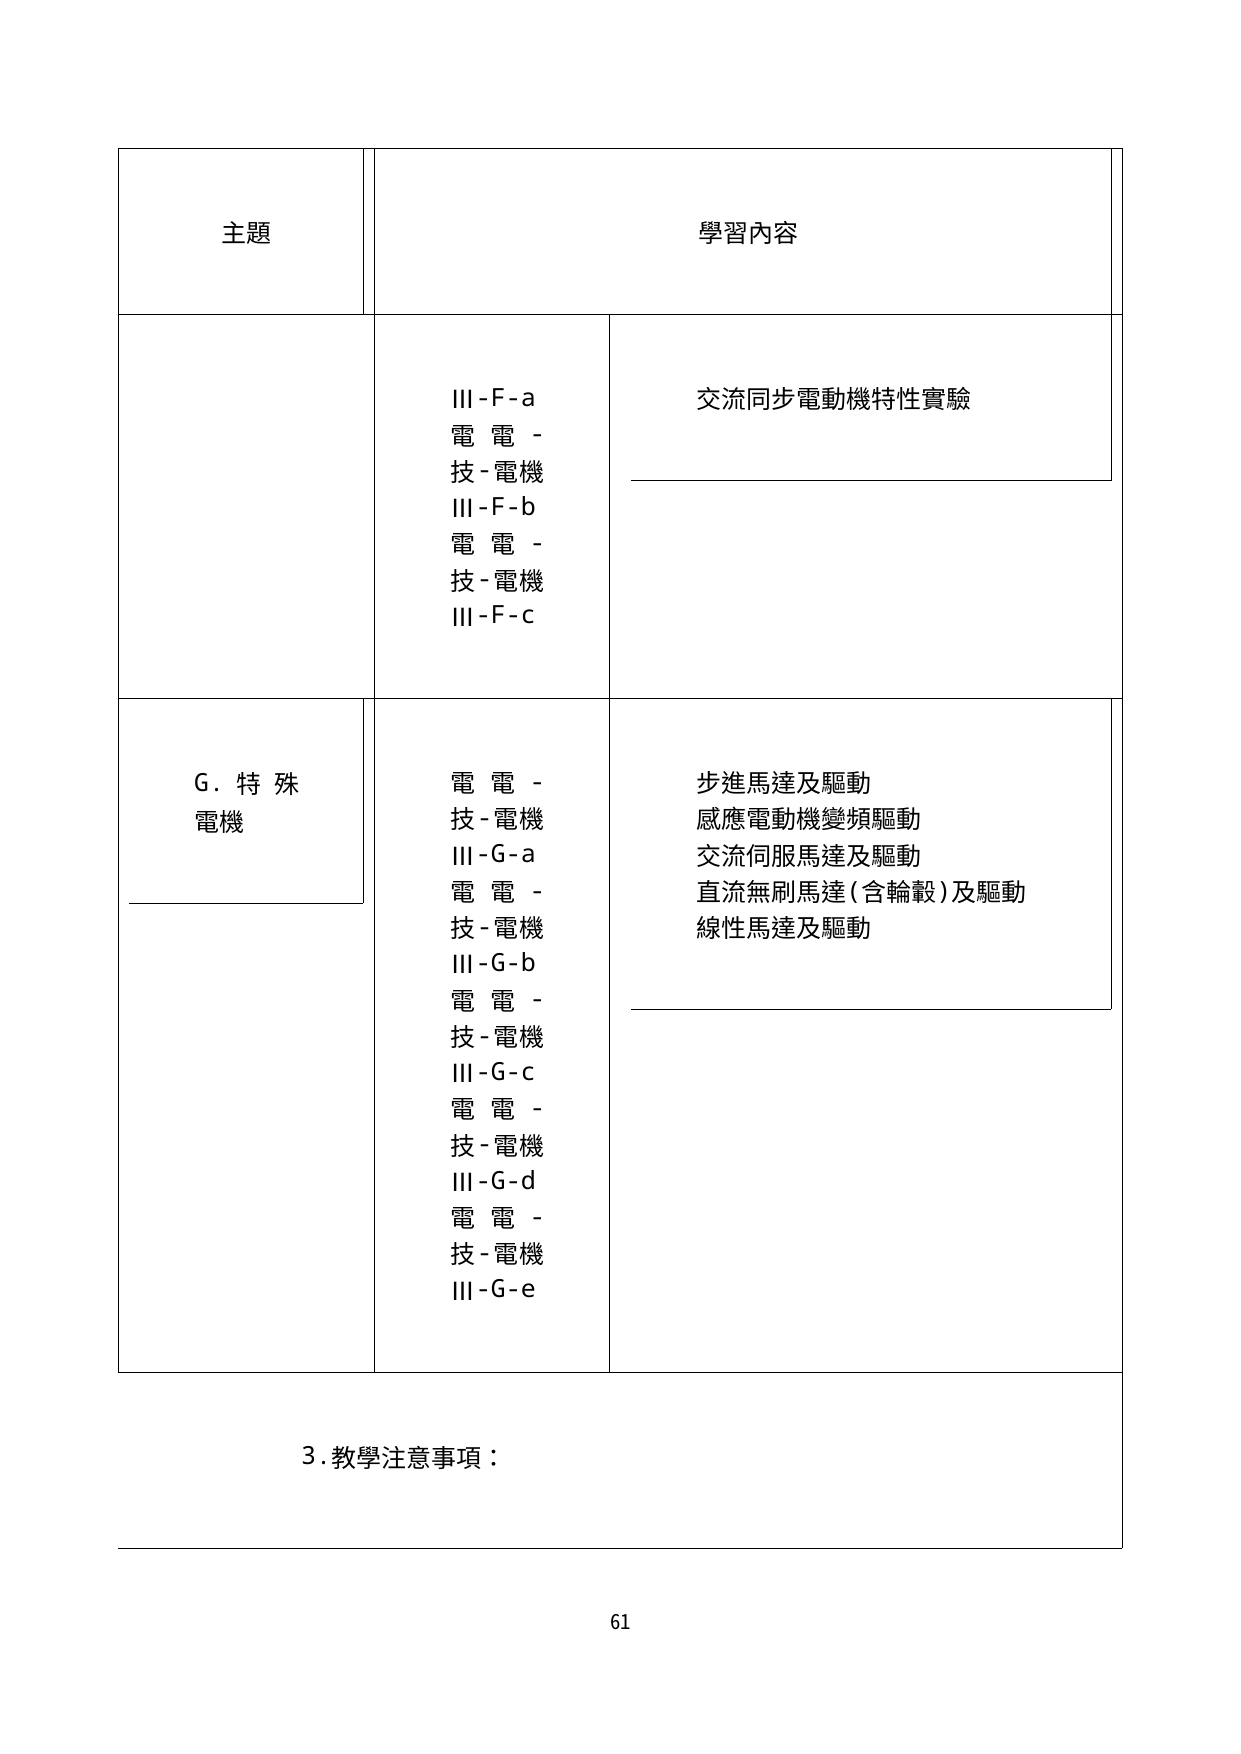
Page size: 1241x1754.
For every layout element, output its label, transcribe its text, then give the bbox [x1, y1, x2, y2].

table_header [364, 149, 374, 314]
table_cell 電電-技-電機Ⅲ-G-a 電電-技-電機Ⅲ-G-b 電電-技-電機Ⅲ-G-c 電電-技-電機Ⅲ-G-d 電電-技-電機Ⅲ-G-e [375, 699, 609, 1372]
table_cell [119, 315, 374, 698]
table_header 學習內容 [375, 149, 1111, 314]
table_cell Ⅲ-F-a 電電-技-電機Ⅲ-F-b 電電-技-電機Ⅲ-F-c [375, 315, 609, 698]
table_header [1112, 149, 1122, 314]
table_cell [610, 699, 620, 1372]
table_cell [610, 315, 620, 698]
table_cell 交流同步電動機特性實驗 [620, 315, 1122, 698]
table_cell G.特殊電機 [119, 699, 374, 1372]
text 3.教學注意事項： [118, 1373, 1122, 1548]
table_cell 步進馬達及驅動 感應電動機變頻驅動 交流伺服馬達及驅動 直流無刷馬達(含輪轂)及驅動 線性馬達及驅動 [620, 699, 1122, 1372]
table_header 主題 [119, 149, 363, 314]
